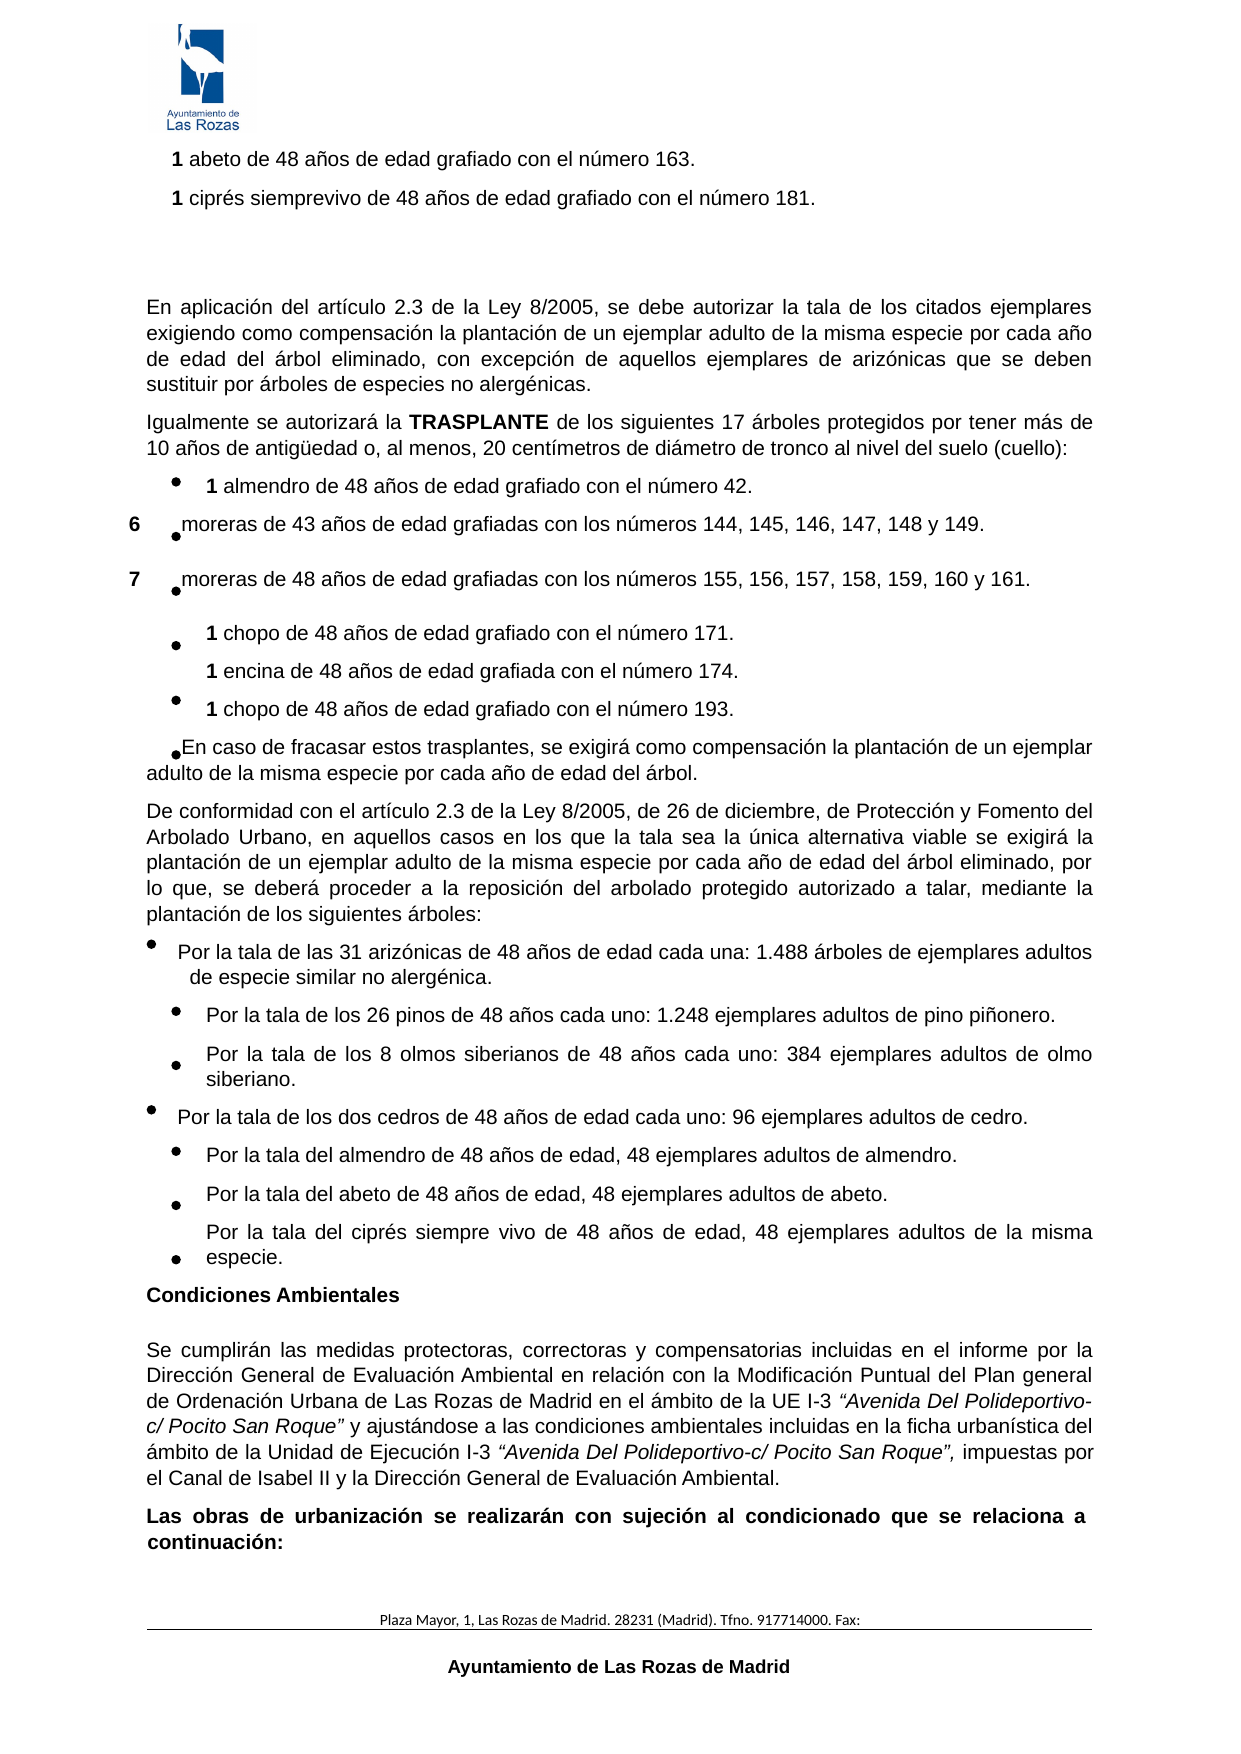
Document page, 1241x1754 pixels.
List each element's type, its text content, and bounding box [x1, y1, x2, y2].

text Por la tala del ciprés siempre vivo de 48 años de edad, 48 ejemplares adultos de la misma especie. [171, 1219, 1094, 1269]
text Condiciones Ambientales [146, 1283, 1087, 1307]
text Por la tala del abeto de 48 años de edad, 48 ejemplares adultos de abeto. [171, 1181, 1094, 1205]
text 1 chopo de 48 años de edad grafiado con el número 171. [171, 621, 1094, 645]
text Las obras de urbanización se realizarán con sujeción al condicionado que se relaciona a continuación: [146, 1504, 1087, 1554]
text En caso de fracasar estos trasplantes, se exigirá como compensación la plantación de un ejemplar adulto de la misma especie por cada año de edad del árbol. [146, 735, 1094, 785]
text Se cumplirán las medidas protectoras, correctoras y compensatorias incluidas en el informe por la Dirección General de Evaluación Ambiental en relación con la Modificación Puntual del Plan general de Ordenación Urbana de Las Rozas de Madrid en el ámbito de la UE I-3 “Avenida Del Polideportivo-c/ Pocito San Roque” y ajustándose a las condiciones ambientales incluidas en la ficha urbanística del ámbito de la Unidad de Ejecución I-3 “Avenida Del Polideportivo-c/ Pocito San Roque”, impuestas por el Canal de Isabel II y la Dirección General de Evaluación Ambiental. [146, 1337, 1094, 1489]
text 1 encina de 48 años de edad grafiada con el número 174. [171, 659, 1094, 683]
text Igualmente se autorizará la TRASPLANTE de los siguientes 17 árboles protegidos por tener más de 10 años de antigüedad o, al menos, 20 centímetros de diámetro de tronco al nivel del suelo (cuello): [146, 410, 1094, 460]
text En aplicación del artículo 2.3 de la Ley 8/2005, se debe autorizar la tala de los citados ejemplares exigiendo como compensación la plantación de un ejemplar adulto de la misma especie por cada año de edad del árbol eliminado, con excepción de aquellos ejemplares de arizónicas que se deben sustituir por árboles de especies no alergénicas. [146, 295, 1094, 396]
text Por la tala de los 26 pinos de 48 años cada uno: 1.248 ejemplares adultos de pino piñonero. [171, 1003, 1094, 1027]
text 1 ciprés siemprevivo de 48 años de edad grafiado con el número 181. [171, 185, 1094, 209]
text Por la tala de los 8 olmos siberianos de 48 años cada uno: 384 ejemplares adultos de olmo siberiano. [171, 1041, 1094, 1091]
text Por la tala de las 31 arizónicas de 48 años de edad cada una: 1.488 árboles de ejemplares adultos de especie similar no alergénica. [171, 939, 1094, 989]
list moreras de 48 años de edad grafiadas con los números 155, 156, 157, 158, 159, 160 y 161. [129, 566, 1094, 590]
text De conformidad con el artículo 2.3 de la Ley 8/2005, de 26 de diciembre, de Protección y Fomento del Arbolado Urbano, en aquellos casos en los que la tala sea la única alternativa viable se exigirá la plantación de un ejemplar adulto de la misma especie por cada año de edad del árbol eliminado, por lo que, se deberá proceder a la reposición del arbolado protegido autorizado a talar, mediante la plantación de los siguientes árboles: [146, 799, 1094, 925]
text 1 abeto de 48 años de edad grafiado con el número 163. [171, 147, 1094, 171]
text 1 almendro de 48 años de edad grafiado con el número 42. [171, 474, 1094, 498]
text Por la tala de los dos cedros de 48 años de edad cada uno: 96 ejemplares adultos de cedro. [171, 1105, 1094, 1129]
text 1 chopo de 48 años de edad grafiado con el número 193. [171, 697, 1094, 721]
text Por la tala del almendro de 48 años de edad, 48 ejemplares adultos de almendro. [171, 1143, 1094, 1167]
list moreras de 43 años de edad grafiadas con los números 144, 145, 146, 147, 148 y 149. [129, 512, 1094, 536]
